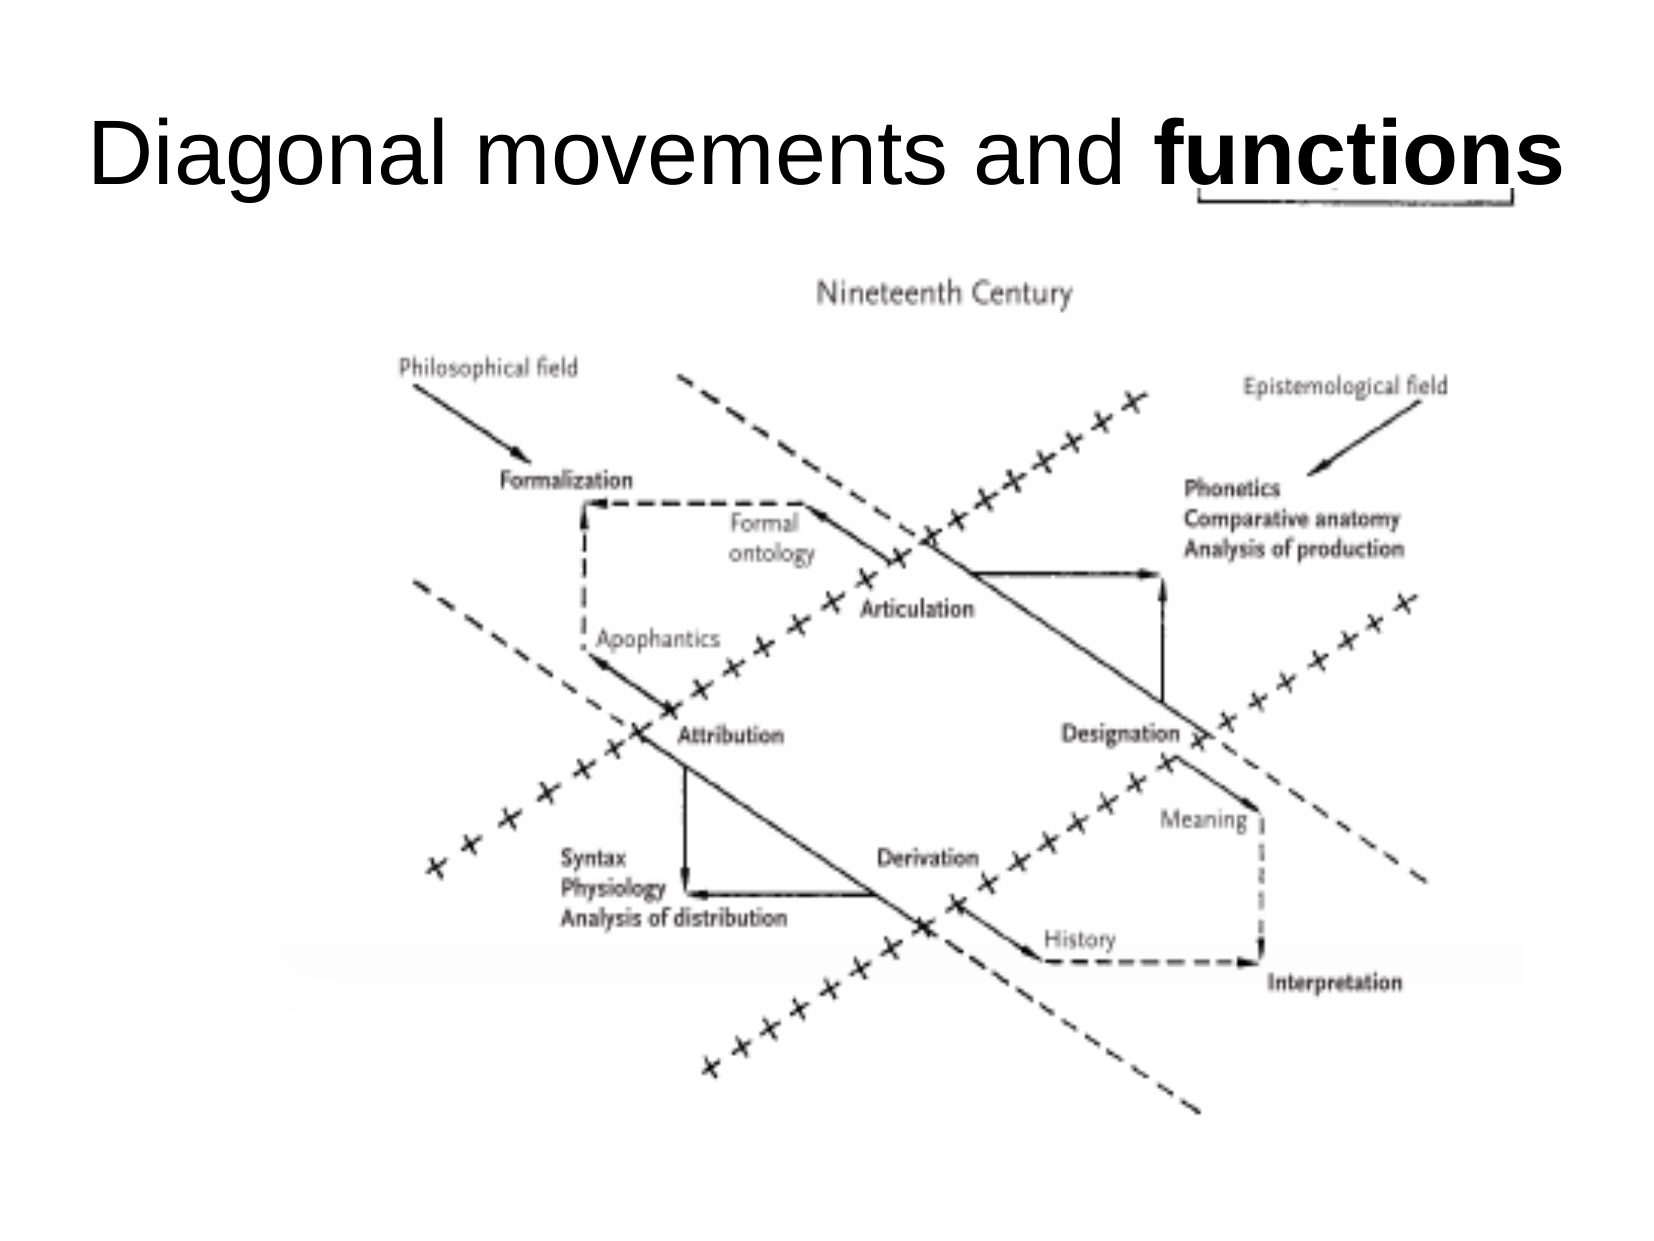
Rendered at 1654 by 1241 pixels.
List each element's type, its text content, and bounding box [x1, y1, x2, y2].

title Diagonal movements and functions [82, 49, 1571, 257]
picture [277, 257, 1524, 1158]
